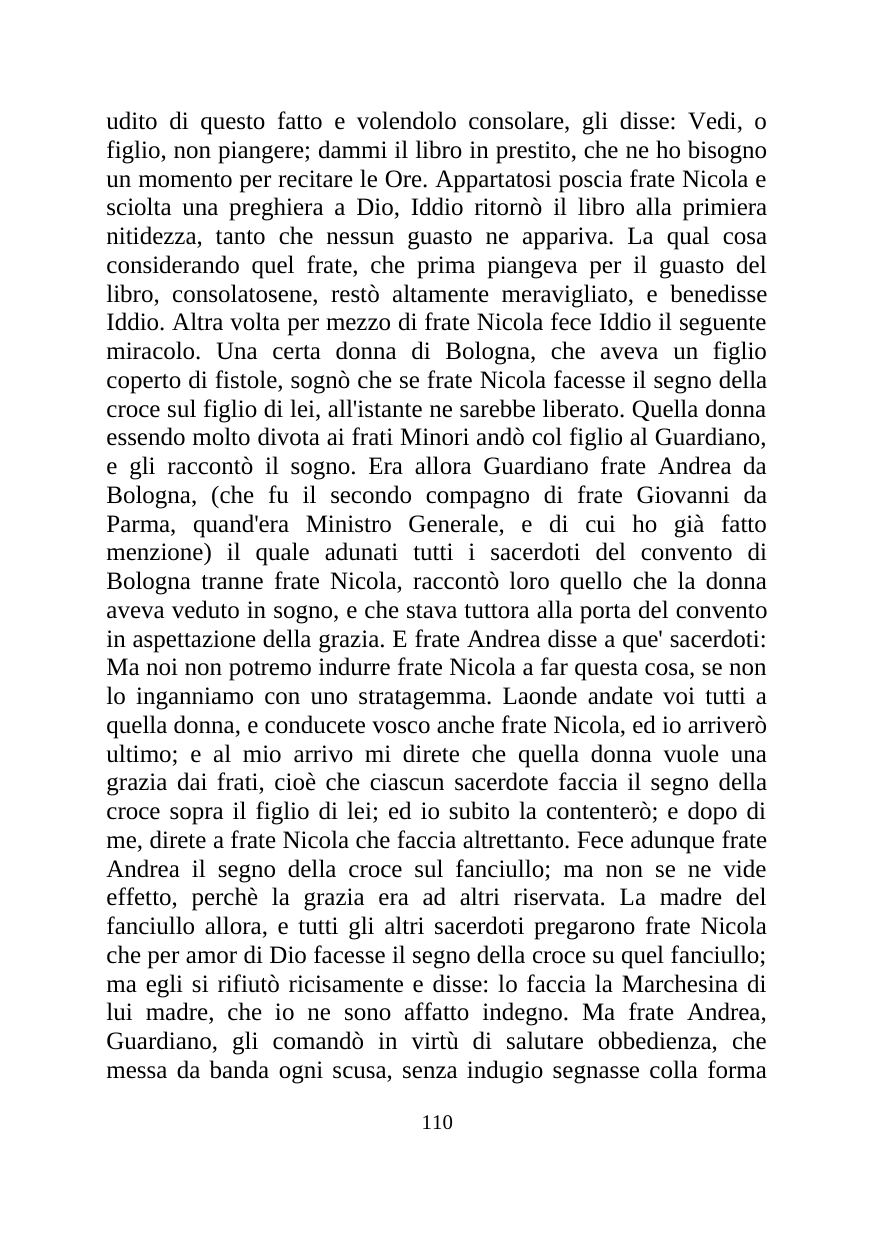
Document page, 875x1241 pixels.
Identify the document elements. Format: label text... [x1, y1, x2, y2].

text udito di questo fatto e volendolo consolare, gli disse: Vedi, o figlio, non piangere; dammi il libro in prestito, che ne ho bisogno un momento per recitare le Ore. Appartatosi poscia frate Nicola e sciolta una preghiera a Dio, Iddio ritornò il libro alla primiera nitidezza, tanto che nessun guasto ne appariva. La qual cosa considerando quel frate, che prima piangeva per il guasto del libro, consolatosene, restò altamente meravigliato, e benedisse Iddio. Altra volta per mezzo di frate Nicola fece Iddio il seguente miracolo. Una certa donna di Bologna, che aveva un figlio coperto di fistole, sognò che se frate Nicola facesse il segno della croce sul figlio di lei, all'istante ne sarebbe liberato. Quella donna essendo molto divota ai frati Minori andò col figlio al Guardiano, e gli raccontò il sogno. Era allora Guardiano frate Andrea da Bologna, (che fu il secondo compagno di frate Giovanni da Parma, quand'era Ministro Generale, e di cui ho già fatto menzione) il quale adunati tutti i sacerdoti del convento di Bologna tranne frate Nicola, raccontò loro quello che la donna aveva veduto in sogno, e che stava tuttora alla porta del convento in aspettazione della grazia. E frate Andrea disse a que' sacerdoti: Ma noi non potremo indurre frate Nicola a far questa cosa, se non lo inganniamo con uno stratagemma. Laonde andate voi tutti a quella donna, e conducete vosco anche frate Nicola, ed io arriverò ultimo; e al mio arrivo mi direte che quella donna vuole una grazia dai frati, cioè che ciascun sacerdote faccia il segno della croce sopra il figlio di lei; ed io subito la contenterò; e dopo di me, direte a frate Nicola che faccia altrettanto. Fece adunque frate Andrea il segno della croce sul fanciullo; ma non se ne vide effetto, perchè la grazia era ad altri riservata. La madre del fanciullo allora, e tutti gli altri sacerdoti pregarono frate Nicola che per amor di Dio facesse il segno della croce su quel fanciullo; ma egli si rifiutò ricisamente e disse: lo faccia la Marchesina di lui madre, che io ne sono affatto indegno. Ma frate Andrea, Guardiano, gli comandò in virtù di salutare obbedienza, che messa da banda ogni scusa, senza indugio segnasse colla forma [106, 106, 768, 1084]
